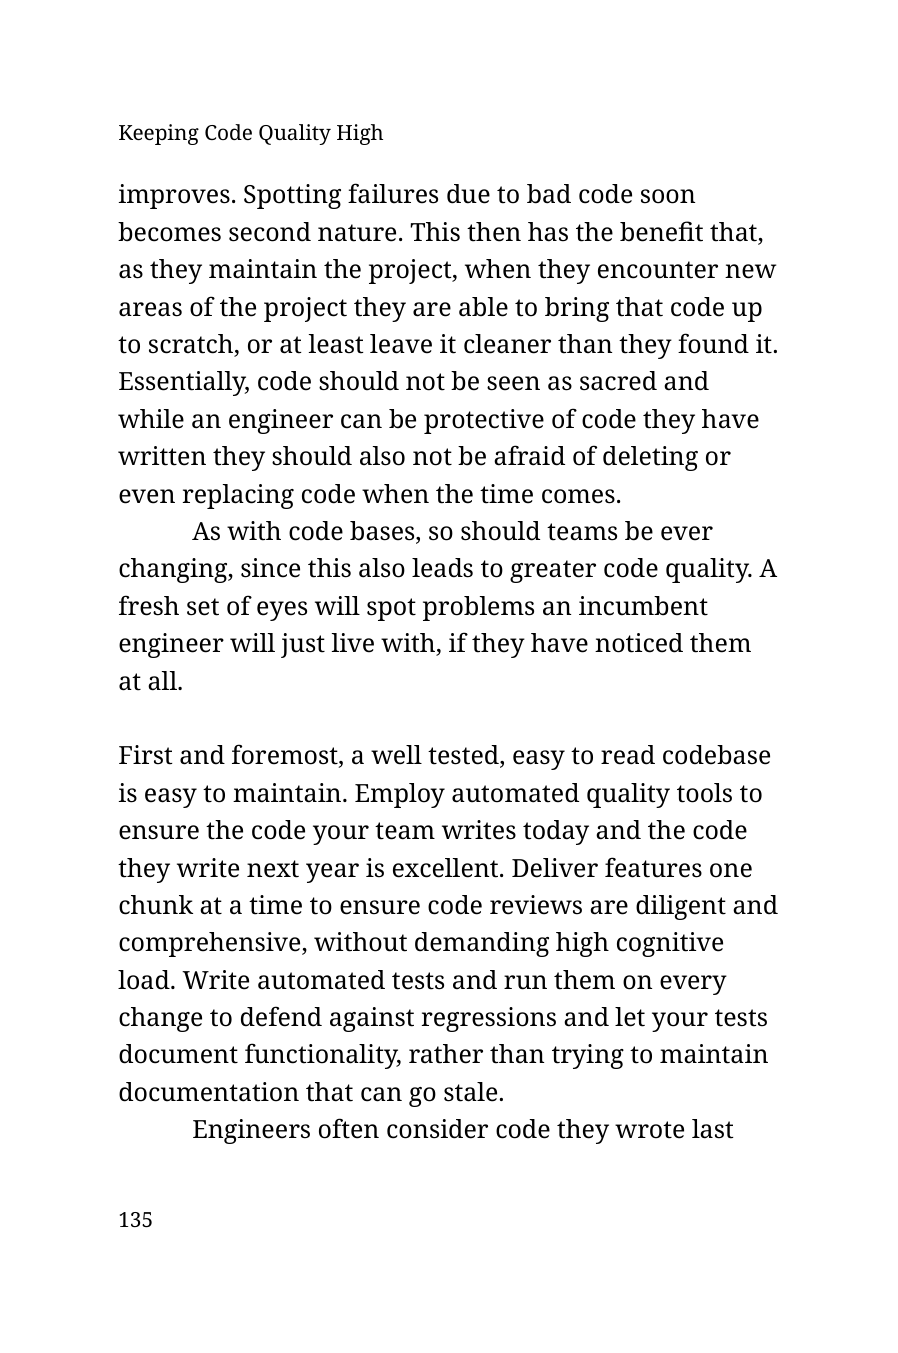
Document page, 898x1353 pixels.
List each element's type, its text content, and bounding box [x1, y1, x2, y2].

text Engineers often consider code they wrote last [118, 1112, 779, 1146]
text improves. Spotting failures due to bad code soon becomes second nature. This then has the benefit that, as they maintain the project, when they encounter new areas of the project they are able to bring that code up to scratch, or at least leave it cleaner than they found it. Essentially, code should not be seen as sacred and while an engineer can be protective of code they have written they should also not be afraid of deleting or even replacing code when the time comes. [118, 177, 779, 510]
text First and foremost, a well tested, easy to read codebase is easy to maintain. Employ automated quality tools to ensure the code your team writes today and the code they write next year is excellent. Deliver features one chunk at a time to ensure code reviews are diligent and comprehensive, without demanding high cognitive load. Write automated tests and run them on every change to defend against regressions and let your tests document functionality, rather than trying to maintain documentation that can go stale. [118, 738, 779, 1109]
text As with code bases, so should teams be ever changing, since this also leads to greater code quality. A fresh set of eyes will spot problems an incumbent engineer will just live with, if they have noticed them at all. [118, 514, 779, 697]
